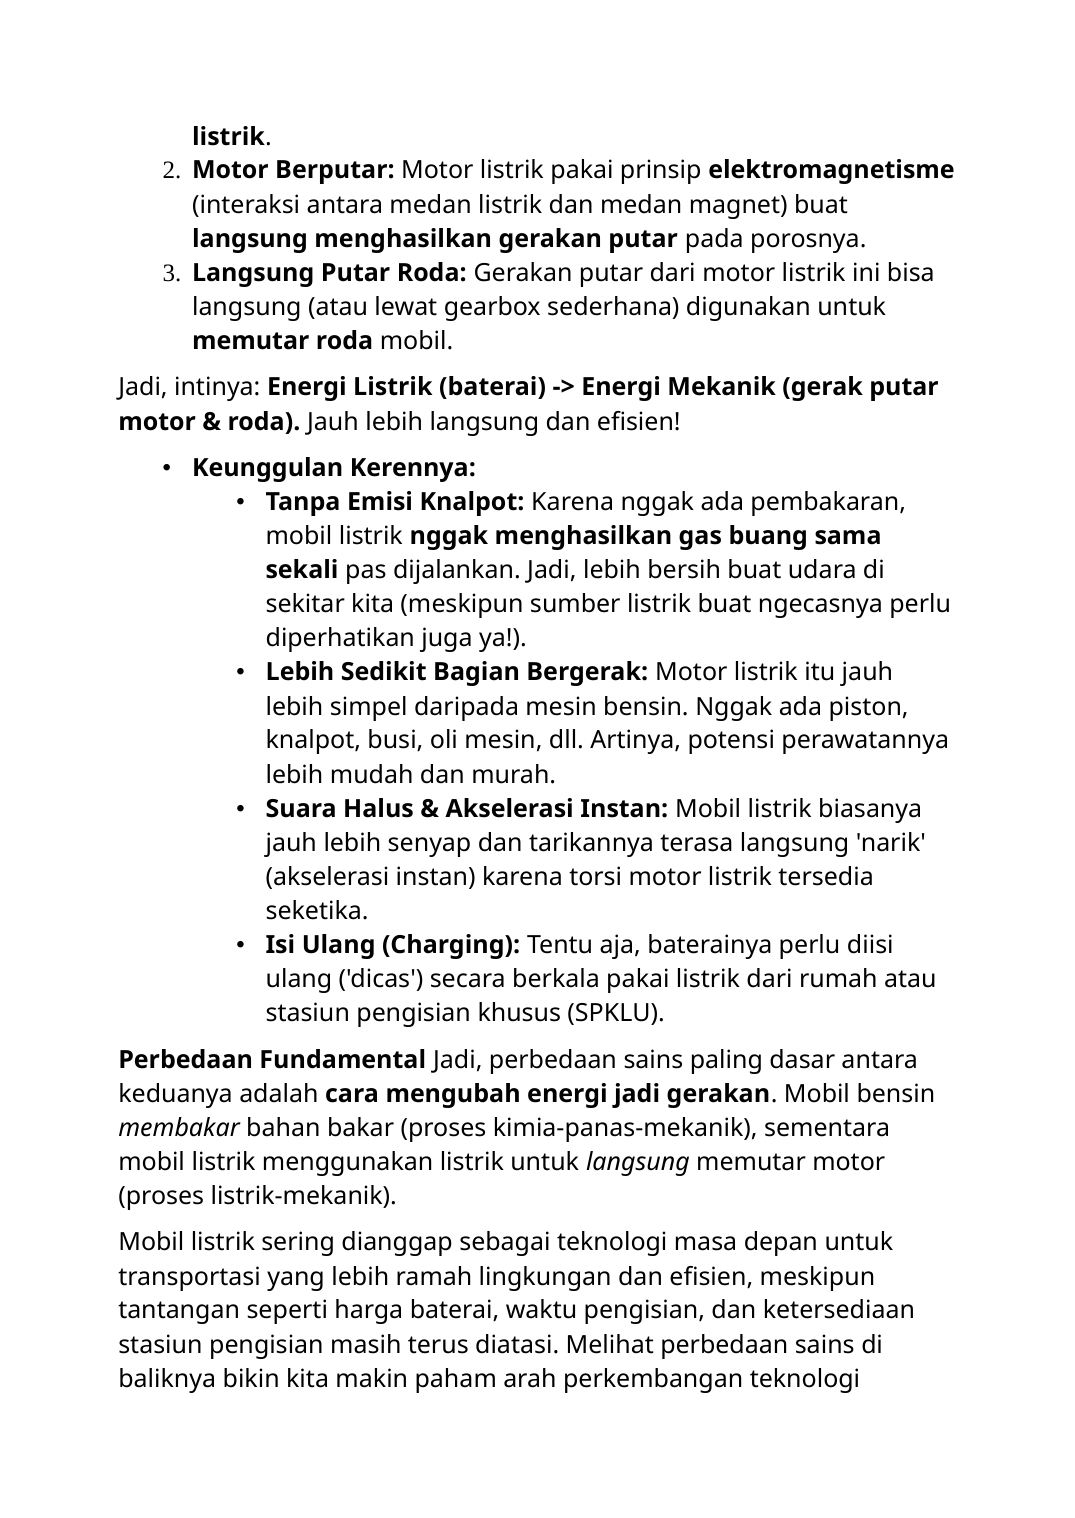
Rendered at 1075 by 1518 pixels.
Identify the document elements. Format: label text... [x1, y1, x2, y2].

list Suara Halus & Akselerasi Instan: Mobil listrik biasanya jauh lebih senyap dan tarikannya terasa langsung 'narik' (akselerasi instan) karena torsi motor listrik tersedia seketika. [236, 790, 957, 927]
list Motor Berputar: Motor listrik pakai prinsip elektromagnetisme (interaksi antara medan listrik dan medan magnet) buat langsung menghasilkan gerakan putar pada porosnya. [162, 152, 957, 254]
text Jadi, intinya: Energi Listrik (baterai) -> Energi Mekanik (gerak putar motor & roda). Jauh lebih langsung dan efisien! [118, 369, 957, 437]
list Lebih Sedikit Bagian Bergerak: Motor listrik itu jauh lebih simpel daripada mesin bensin. Nggak ada piston, knalpot, busi, oli mesin, dll. Artinya, potensi perawatannya lebih mudah dan murah. [236, 654, 957, 790]
list Keunggulan Kerennya: [162, 450, 957, 484]
text Perbedaan Fundamental Jadi, perbedaan sains paling dasar antara keduanya adalah cara mengubah energi jadi gerakan. Mobil bensin membakar bahan bakar (proses kimia-panas-mekanik), sementara mobil listrik menggunakan listrik untuk langsung memutar motor (proses listrik-mekanik). [118, 1041, 957, 1212]
list Tanpa Emisi Knalpot: Karena nggak ada pembakaran, mobil listrik nggak menghasilkan gas buang sama sekali pas dijalankan. Jadi, lebih bersih buat udara di sekitar kita (meskipun sumber listrik buat ngecasnya perlu diperhatikan juga ya!). [236, 484, 957, 654]
list Langsung Putar Roda: Gerakan putar dari motor listrik ini bisa langsung (atau lewat gearbox sederhana) digunakan untuk memutar roda mobil. [162, 254, 957, 357]
text Mobil listrik sering dianggap sebagai teknologi masa depan untuk transportasi yang lebih ramah lingkungan dan efisien, meskipun tantangan seperti harga baterai, waktu pengisian, dan ketersediaan stasiun pengisian masih terus diatasi. Melihat perbedaan sains di baliknya bikin kita makin paham arah perkembangan teknologi [118, 1224, 957, 1394]
list listrik. [162, 118, 957, 152]
list Isi Ulang (Charging): Tentu aja, baterainya perlu diisi ulang ('dicas') secara berkala pakai listrik dari rumah atau stasiun pengisian khusus (SPKLU). [236, 927, 957, 1029]
